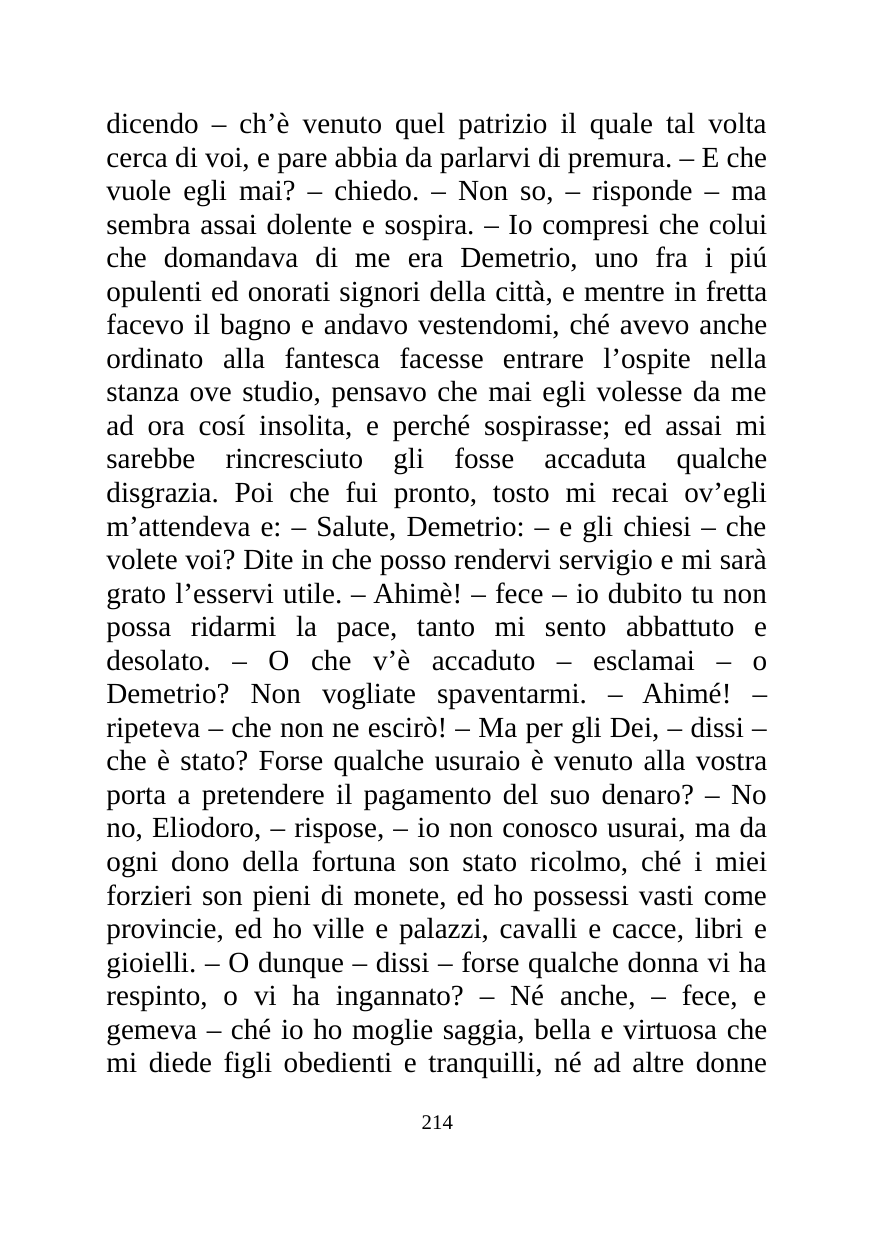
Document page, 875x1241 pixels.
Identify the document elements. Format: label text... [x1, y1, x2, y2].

text dicendo – ch’è venuto quel patrizio il quale tal volta cerca di voi, e pare abbia da parlarvi di premura. – E che vuole egli mai? – chiedo. – Non so, – risponde – ma sembra assai dolente e sospira. – Io compresi che colui che domandava di me era Demetrio, uno fra i piú opulenti ed onorati signori della città, e mentre in fretta facevo il bagno e andavo vestendomi, ché avevo anche ordinato alla fantesca facesse entrare l’ospite nella stanza ove studio, pensavo che mai egli volesse da me ad ora cosí insolita, e perché sospirasse; ed assai mi sarebbe rincresciuto gli fosse accaduta qualche disgrazia. Poi che fui pronto, tosto mi recai ov’egli m’attendeva e: – Salute, Demetrio: – e gli chiesi – che volete voi? Dite in che posso rendervi servigio e mi sarà grato l’esservi utile. – Ahimè! – fece – io dubito tu non possa ridarmi la pace, tanto mi sento abbattuto e desolato. – O che v’è accaduto – esclamai – o Demetrio? Non vogliate spaventarmi. – Ahimé! – ripeteva – che non ne escirò! – Ma per gli Dei, – dissi – che è stato? Forse qualche usuraio è venuto alla vostra porta a pretendere il pagamento del suo denaro? – No no, Eliodoro, – rispose, – io non conosco usurai, ma da ogni dono della fortuna son stato ricolmo, ché i miei forzieri son pieni di monete, ed ho possessi vasti come provincie, ed ho ville e palazzi, cavalli e cacce, libri e gioielli. – O dunque – dissi – forse qualche donna vi ha respinto, o vi ha ingannato? – Né anche, – fece, e gemeva – ché io ho moglie saggia, bella e virtuosa che mi diede figli obedienti e tranquilli, né ad altre donne [106, 106, 768, 1079]
